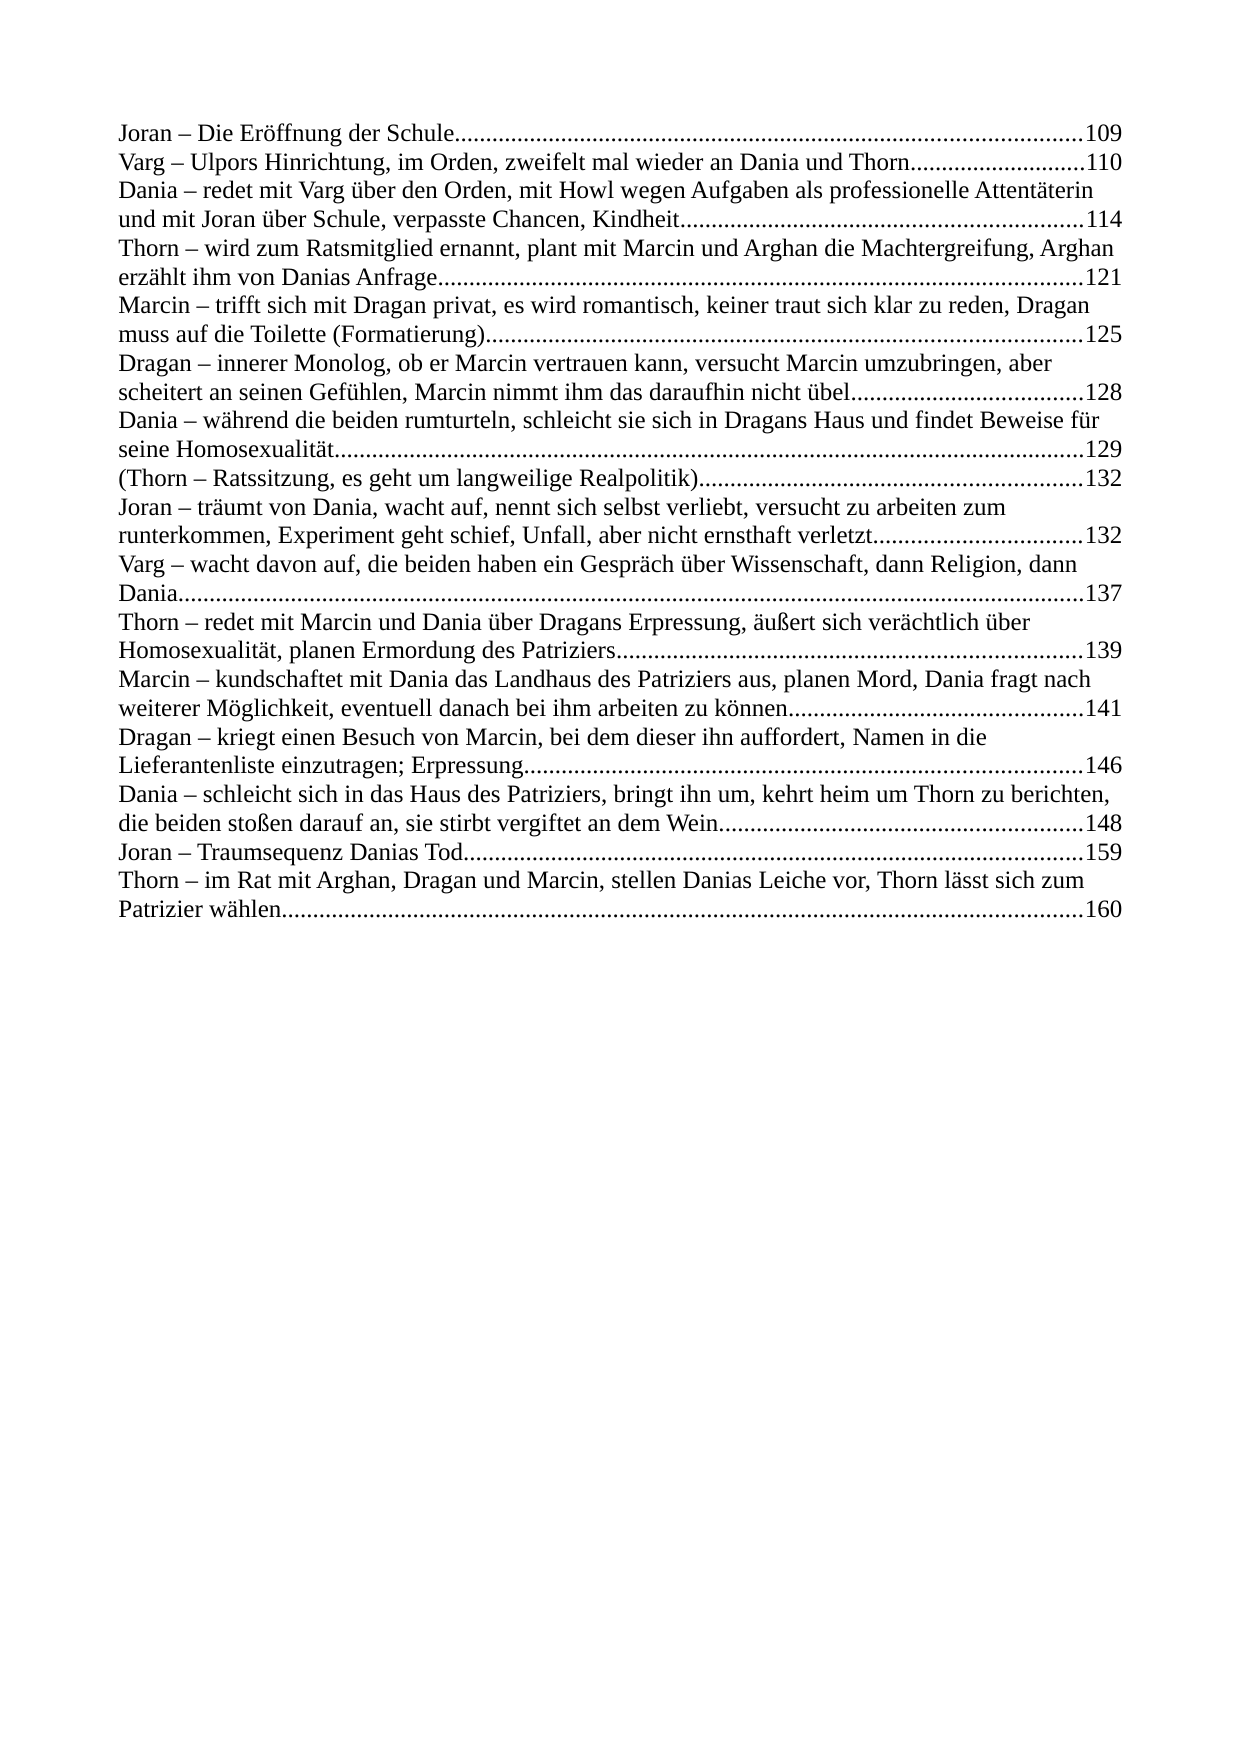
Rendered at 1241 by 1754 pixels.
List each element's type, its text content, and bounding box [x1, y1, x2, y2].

text Dania – während die beiden rumturteln, schleicht sie sich in Dragans Haus und findet Beweise für seine Homosexualität 129 [118, 406, 1122, 463]
text Dania – schleicht sich in das Haus des Patriziers, bringt ihn um, kehrt heim um Thorn zu berichten, die beiden stoßen darauf an, sie stirbt vergiftet an dem Wein. 148 [118, 779, 1122, 837]
text Dragan – kriegt einen Besuch von Marcin, bei dem dieser ihn auffordert, Namen in die Lieferantenliste einzutragen; Erpressung 146 [118, 722, 1122, 779]
text Joran – Traumsequenz Danias Tod 159 [118, 837, 1122, 866]
text Marcin – kundschaftet mit Dania das Landhaus des Patriziers aus, planen Mord, Dania fragt nach weiterer Möglichkeit, eventuell danach bei ihm arbeiten zu können 141 [118, 664, 1122, 722]
text Joran – Die Eröffnung der Schule 109 [118, 118, 1122, 147]
text Varg – Ulpors Hinrichtung, im Orden, zweifelt mal wieder an Dania und Thorn 110 [118, 147, 1122, 176]
text Thorn – im Rat mit Arghan, Dragan und Marcin, stellen Danias Leiche vor, Thorn lässt sich zum Patrizier wählen 160 [118, 866, 1122, 923]
text Dragan – innerer Monolog, ob er Marcin vertrauen kann, versucht Marcin umzubringen, aber scheitert an seinen Gefühlen, Marcin nimmt ihm das daraufhin nicht übel 128 [118, 348, 1122, 406]
text (Thorn – Ratssitzung, es geht um langweilige Realpolitik) 132 [118, 463, 1122, 492]
text Varg – wacht davon auf, die beiden haben ein Gespräch über Wissenschaft, dann Religion, dann Dania 137 [118, 549, 1122, 607]
text Marcin – trifft sich mit Dragan privat, es wird romantisch, keiner traut sich klar zu reden, Dragan muss auf die Toilette (Formatierung) 125 [118, 291, 1122, 348]
text Dania – redet mit Varg über den Orden, mit Howl wegen Aufgaben als professionelle Attentäterin und mit Joran über Schule, verpasste Chancen, Kindheit 114 [118, 176, 1122, 233]
text Thorn – redet mit Marcin und Dania über Dragans Erpressung, äußert sich verächtlich über Homosexualität, planen Ermordung des Patriziers 139 [118, 607, 1122, 664]
text Thorn – wird zum Ratsmitglied ernannt, plant mit Marcin und Arghan die Machtergreifung, Arghan erzählt ihm von Danias Anfrage 121 [118, 233, 1122, 291]
text Joran – träumt von Dania, wacht auf, nennt sich selbst verliebt, versucht zu arbeiten zum runterkommen, Experiment geht schief, Unfall, aber nicht ernsthaft verletzt 132 [118, 492, 1122, 549]
